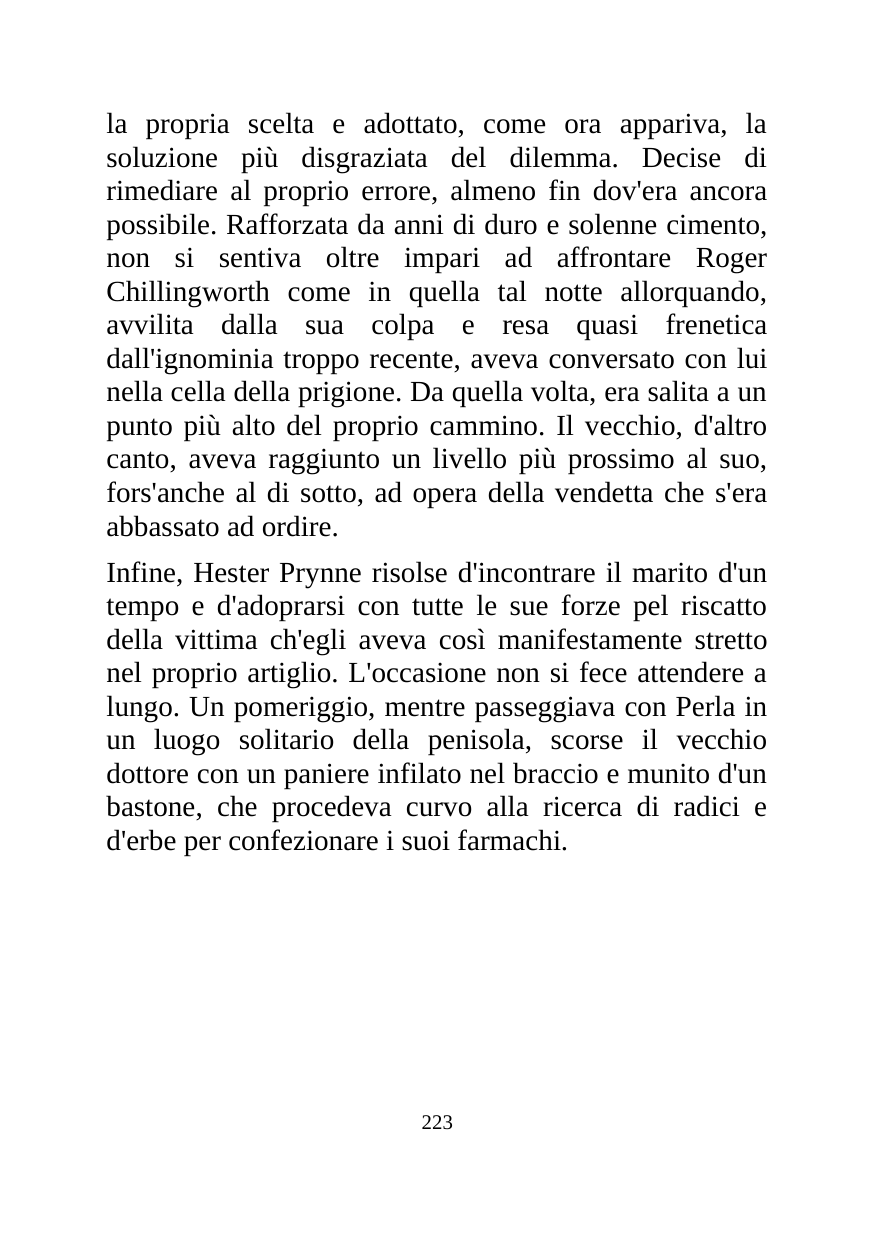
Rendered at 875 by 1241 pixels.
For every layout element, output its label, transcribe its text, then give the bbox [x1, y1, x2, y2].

text Infine, Hester Prynne risolse d'incontrare il marito d'un tempo e d'adoprarsi con tutte le sue forze pel riscatto della vittima ch'egli aveva così manifestamente stretto nel proprio artiglio. L'occasione non si fece attendere a lungo. Un pomeriggio, mentre passeggiava con Perla in un luogo solitario della penisola, scorse il vecchio dottore con un paniere infilato nel braccio e munito d'un bastone, che procedeva curvo alla ricerca di radici e d'erbe per confezionare i suoi farmachi. [106, 555, 768, 857]
text la propria scelta e adottato, come ora appariva, la soluzione più disgraziata del dilemma. Decise di rimediare al proprio errore, almeno fin dov'era ancora possibile. Rafforzata da anni di duro e solenne cimento, non si sentiva oltre impari ad affrontare Roger Chillingworth come in quella tal notte allorquando, avvilita dalla sua colpa e resa quasi frenetica dall'ignominia troppo recente, aveva conversato con lui nella cella della prigione. Da quella volta, era salita a un punto più alto del proprio cammino. Il vecchio, d'altro canto, aveva raggiunto un livello più prossimo al suo, fors'anche al di sotto, ad opera della vendetta che s'era abbassato ad ordire. [106, 106, 768, 542]
